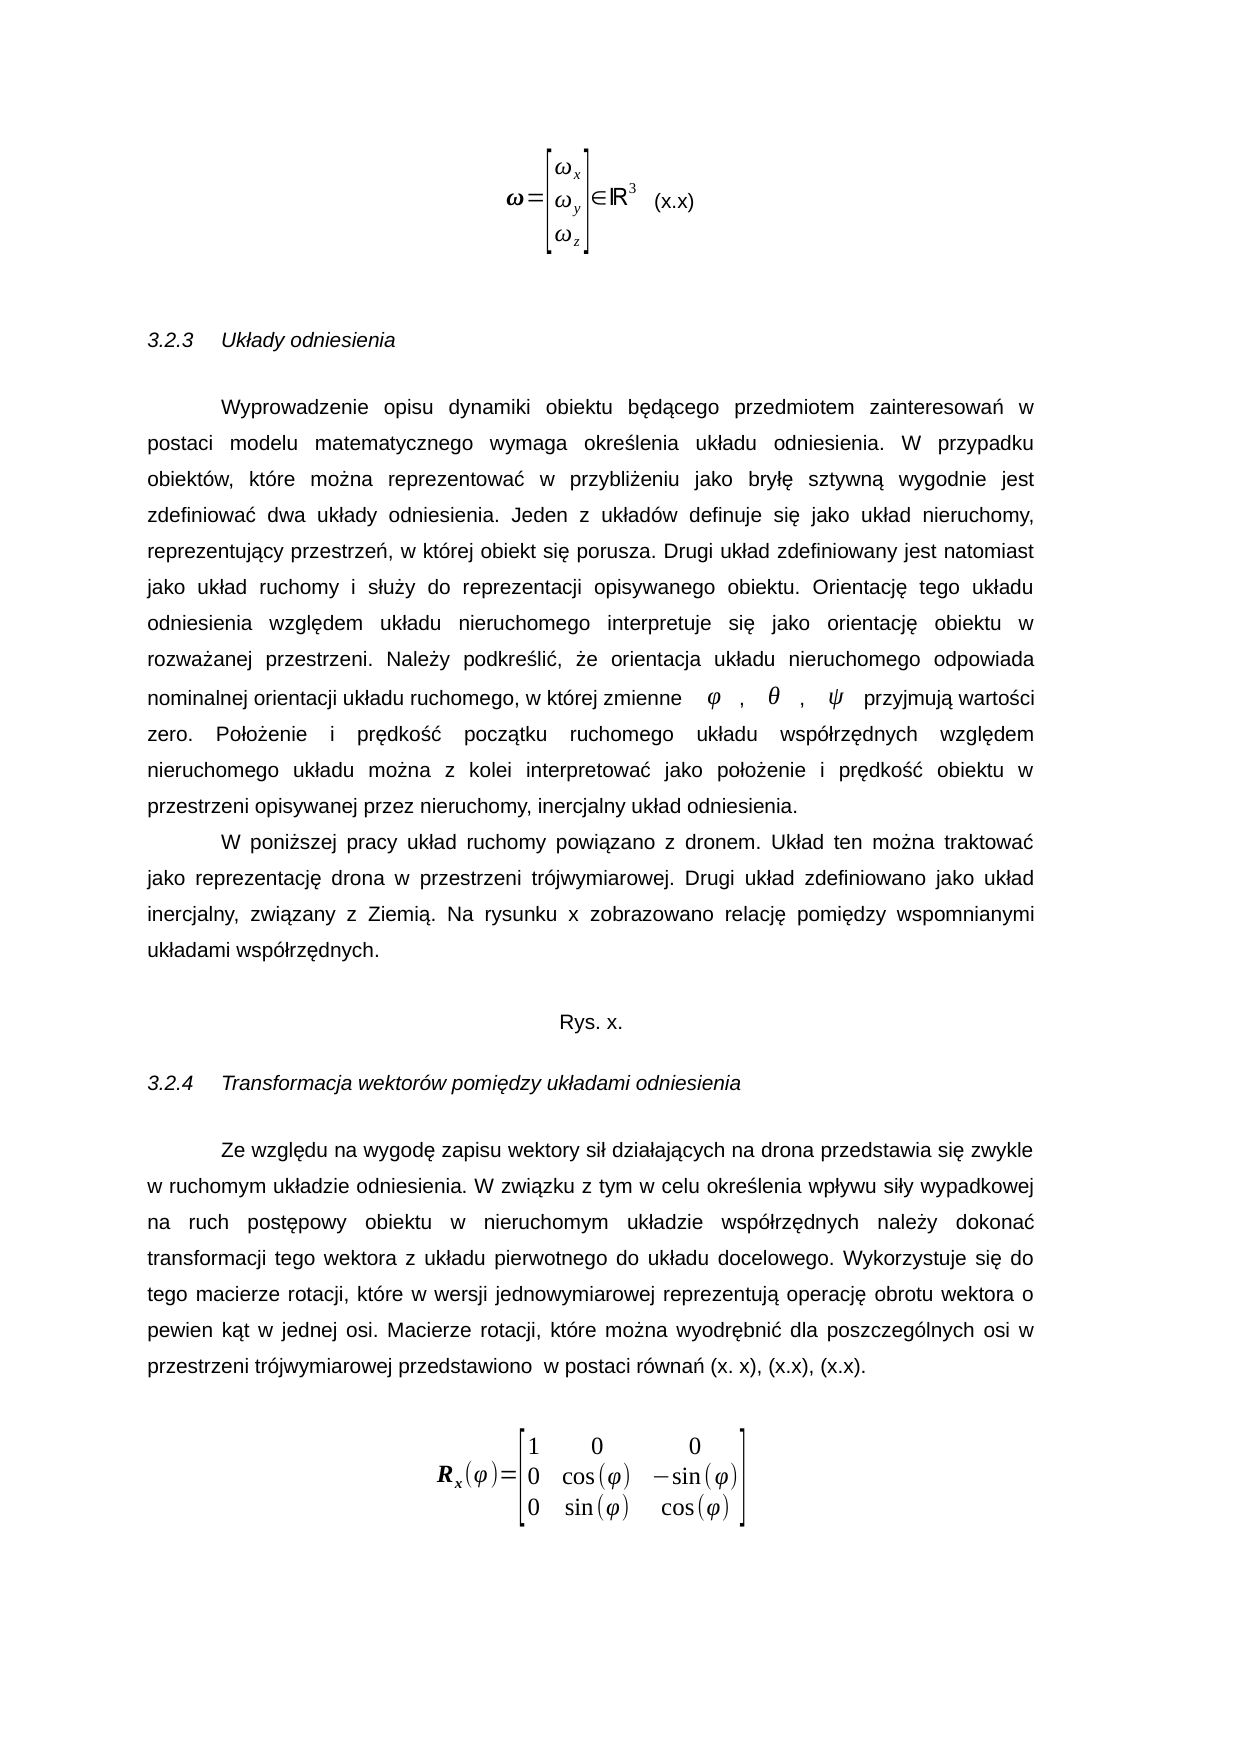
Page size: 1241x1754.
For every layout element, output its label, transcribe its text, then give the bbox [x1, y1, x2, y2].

text Wyprowadzenie opisu dynamiki obiektu będącego przedmiotem zainteresowań w postaci modelu matematycznego wymaga określenia układu odniesienia. W przypadku obiektów, które można reprezentować w przybliżeniu jako bryłę sztywną wygodnie jest zdefiniować dwa układy odniesienia. Jeden z układów definuje się jako układ nieruchomy, reprezentujący przestrzeń, w której obiekt się porusza. Drugi układ zdefiniowany jest natomiast jako układ ruchomy i służy do reprezentacji opisywanego obiektu. Orientację tego układu odniesienia względem układu nieruchomego interpretuje się jako orientację obiektu w rozważanej przestrzeni. Należy podkreślić, że orientacja układu nieruchomego odpowiada nominalnej orientacji układu ruchomego, w której zmienne , , przyjmują wartości zero. Położenie i prędkość początku ruchomego układu współrzędnych względem nieruchomego układu można z kolei interpretować jako położenie i prędkość obiektu w przestrzeni opisywanej przez nieruchomy, inercjalny układ odniesienia. [147, 395, 1035, 818]
text W poniższej pracy układ ruchomy powiązano z dronem. Układ ten można traktować jako reprezentację drona w przestrzeni trójwymiarowej. Drugi układ zdefiniowano jako układ inercjalny, związany z Ziemią. Na rysunku x zobrazowano relację pomiędzy wspomnianymi układami współrzędnych. [147, 830, 1035, 962]
subtitle Układy odniesienia [147, 328, 1035, 352]
text Rys. x. [147, 1010, 1035, 1034]
subtitle Transformacja wektorów pomiędzy układami odniesienia [147, 1071, 1035, 1095]
text (x.x) [147, 147, 1035, 255]
text Ze względu na wygodę zapisu wektory sił działających na drona przedstawia się zwykle w ruchomym układzie odniesienia. W związku z tym w celu określenia wpływu siły wypadkowej na ruch postępowy obiektu w nieruchomym układzie współrzędnych należy dokonać transformacji tego wektora z układu pierwotnego do układu docelowego. Wykorzystuje się do tego macierze rotacji, które w wersji jednowymiarowej reprezentują operację obrotu wektora o pewien kąt w jednej osi. Macierze rotacji, które można wyodrębnić dla poszczególnych osi w przestrzeni trójwymiarowej przedstawiono w postaci równań (x. x), (x.x), (x.x). [147, 1138, 1035, 1377]
